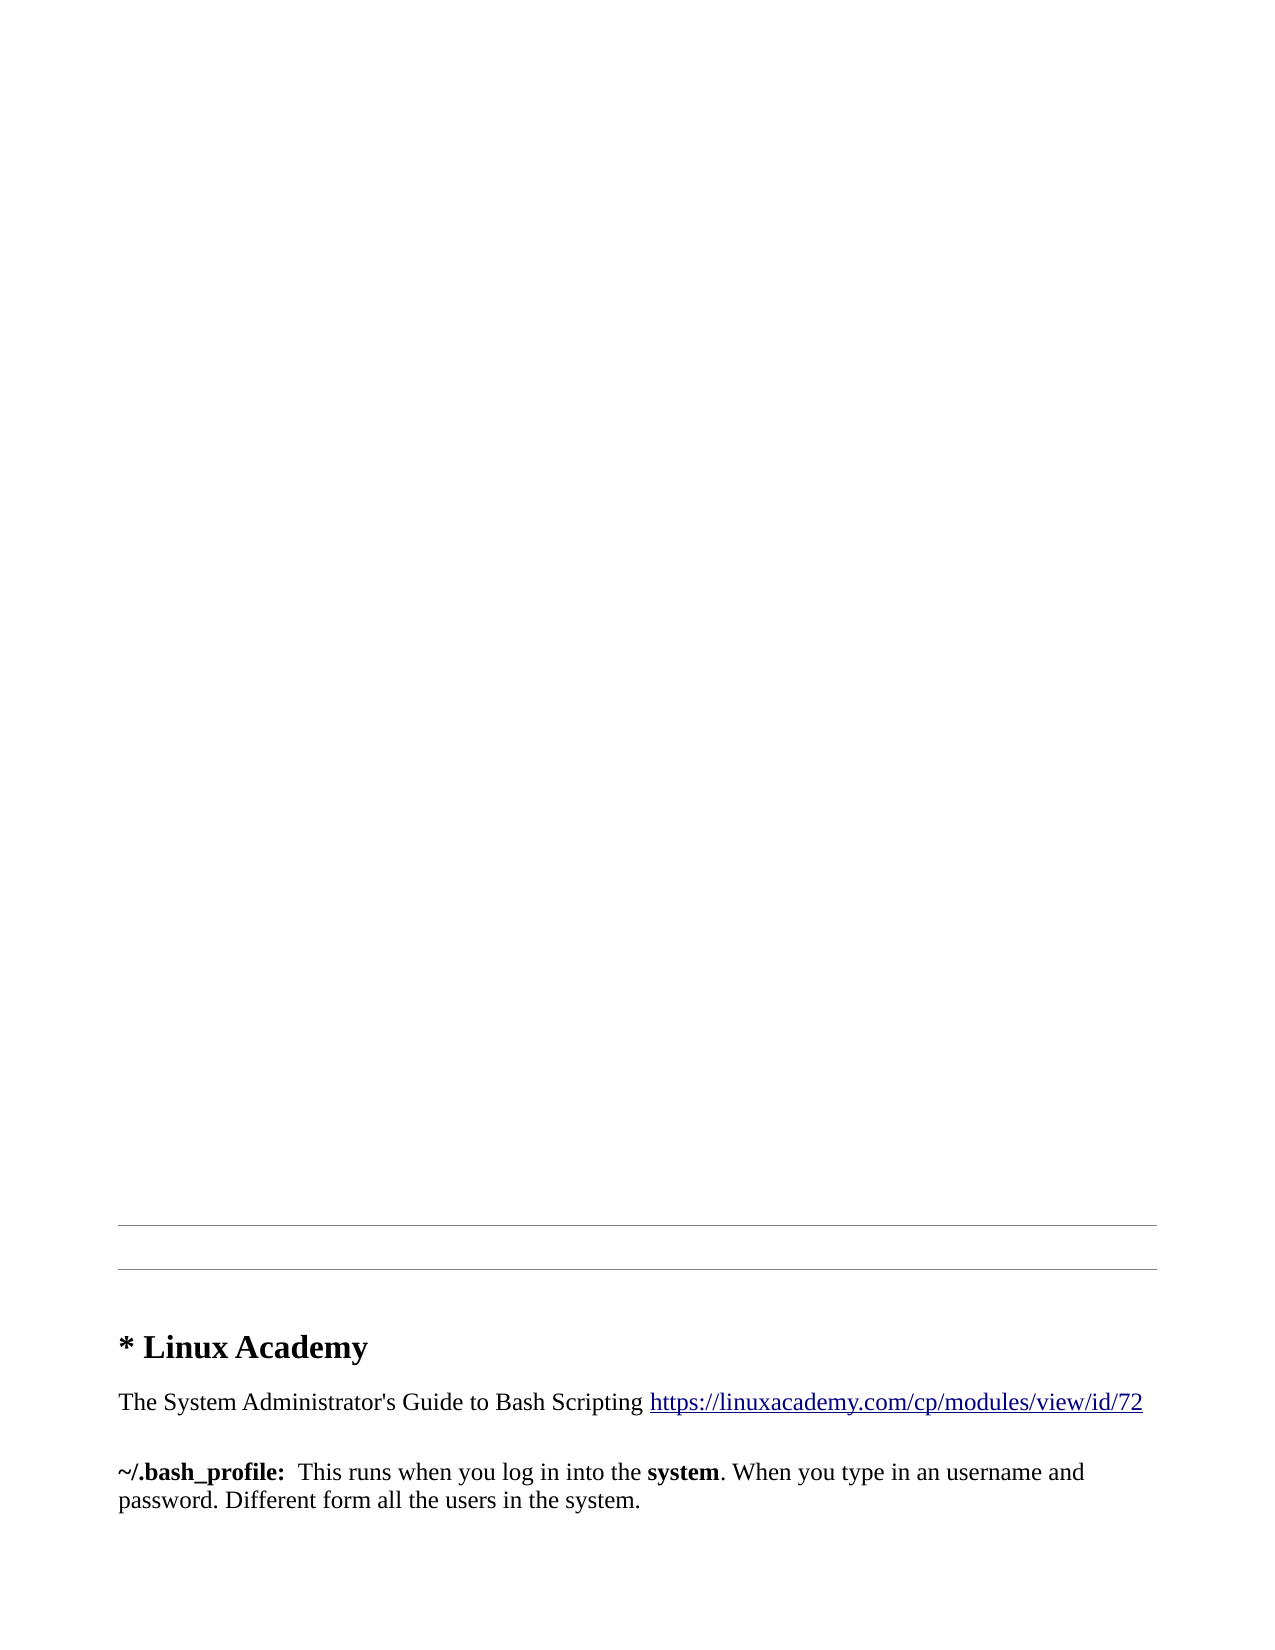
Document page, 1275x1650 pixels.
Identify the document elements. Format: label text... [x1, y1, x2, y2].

text ~/.bash_profile: This runs when you log in into the system. When you type in an username and password. Different form all the users in the system. [118, 1457, 1157, 1514]
subtitle The System Administrator's Guide to Bash Scripting https://linuxacademy.com/cp/modules/view/id/72 [118, 1387, 1157, 1416]
text * Linux Academy [118, 1328, 1157, 1366]
